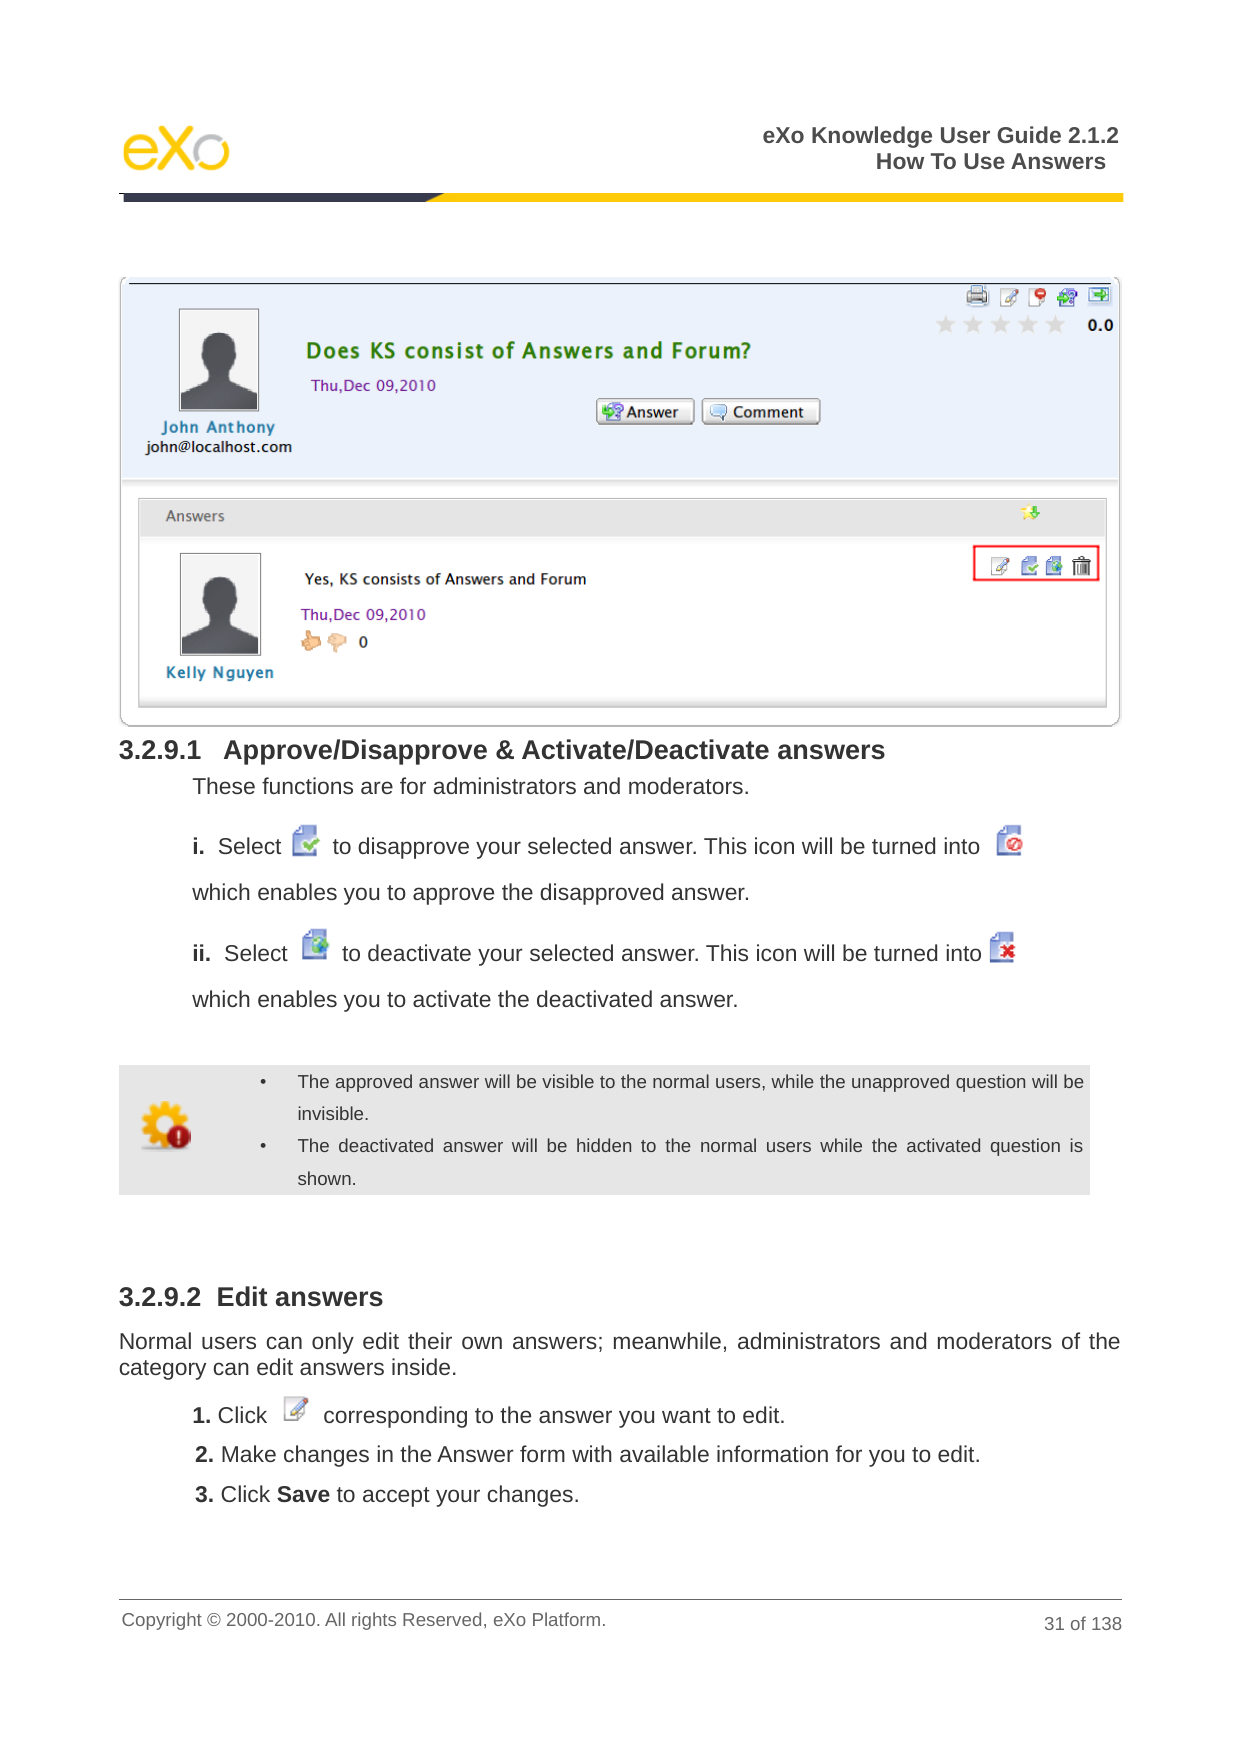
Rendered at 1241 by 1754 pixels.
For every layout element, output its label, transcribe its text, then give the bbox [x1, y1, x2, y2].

text i. Selectto disapprove your selected answer. This icon will be turned into [45, 812, 1122, 866]
picture [118, 277, 1122, 727]
picture [288, 822, 325, 858]
picture [281, 1395, 310, 1421]
text These functions are for administrators and moderators. [118, 773, 1122, 799]
text Normal users can only edit their own answers; meanwhile, administrators and moderators of the category can edit answers inside. [118, 1328, 1122, 1380]
picture [123, 125, 230, 171]
picture [123, 193, 1124, 202]
list 2. Make changes in the Answer form with available information for you to edit. [157, 1441, 1122, 1468]
picture [301, 926, 335, 966]
list 3. Click Save to accept your changes. [157, 1481, 1122, 1507]
picture [141, 1101, 191, 1152]
subtitle [118, 271, 1122, 277]
text ii. Select to deactivate your selected answer. This icon will be turned into which enables you to activate the deactivated answer. [45, 919, 1122, 1012]
table_header [119, 1065, 217, 1195]
picture [994, 819, 1026, 859]
subtitle Approve/Disapprove & Activate/Deactivate answers [118, 727, 1122, 765]
table_header The approved answer will be visible to the normal users, while the unapproved question will be invisible. The deactivated answer will be hidden to the normal users while the activated question is shown. [217, 1065, 1090, 1195]
picture [989, 929, 1017, 966]
subtitle Edit answers [118, 1281, 1122, 1313]
text which enables you to approve the disapproved answer. [45, 879, 1122, 906]
text 1. Click corresponding to the answer you want to edit. [118, 1388, 1122, 1428]
